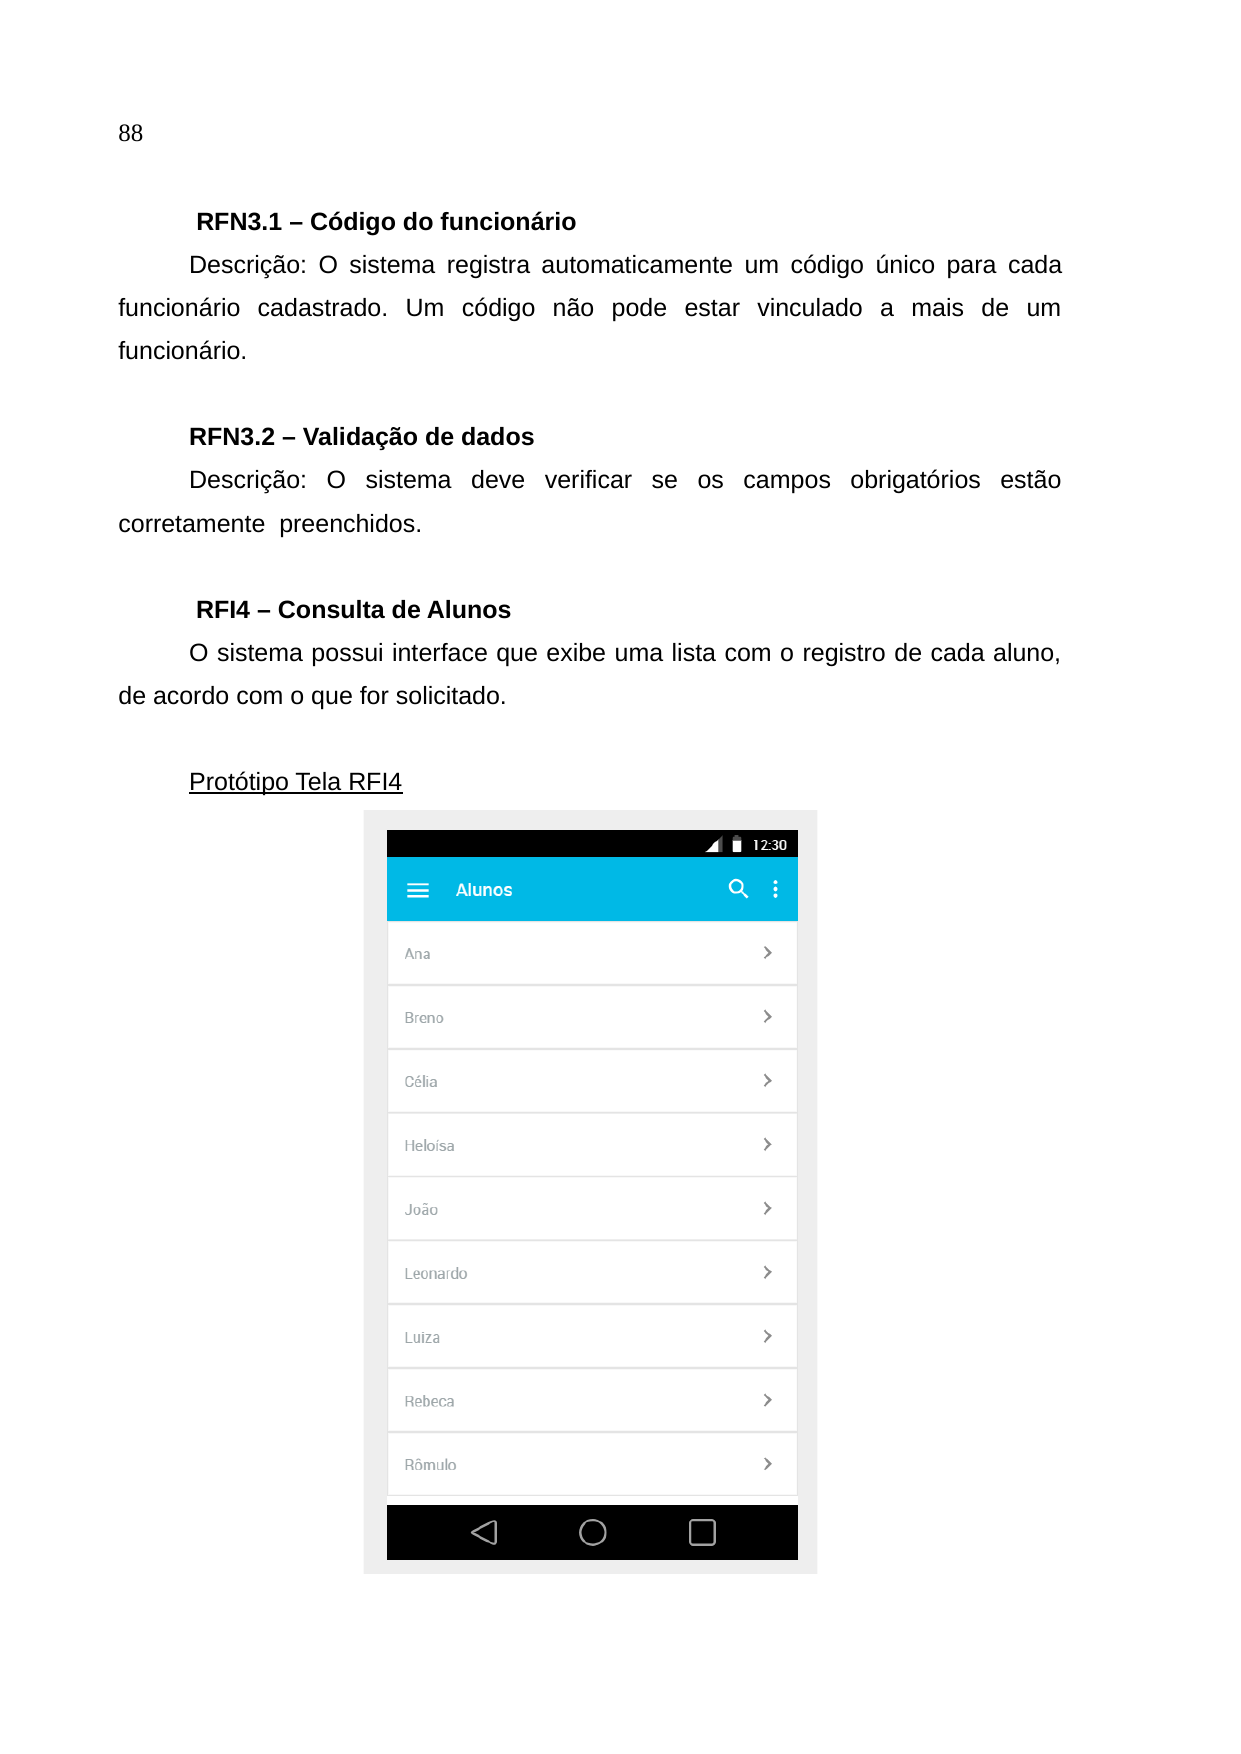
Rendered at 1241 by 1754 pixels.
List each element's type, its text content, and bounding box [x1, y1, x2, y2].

picture [363, 810, 818, 1574]
text RFN3.2 – Validação de dados [118, 422, 1063, 451]
text O sistema possui interface que exibe uma lista com o registro de cada aluno, de acordo com o que for solicitado. [118, 638, 1063, 710]
text Protótipo Tela RFI4 [118, 767, 1063, 796]
text Descrição: O sistema registra automaticamente um código único para cada funcionário cadastrado. Um código não pode estar vinculado a mais de um funcionário. [118, 250, 1063, 365]
text RFI4 – Consulta de Alunos [118, 595, 1063, 623]
text Descrição: O sistema deve verificar se os campos obrigatórios estão corretamente preenchidos. [118, 465, 1063, 537]
text RFN3.1 – Código do funcionário [118, 207, 1063, 235]
